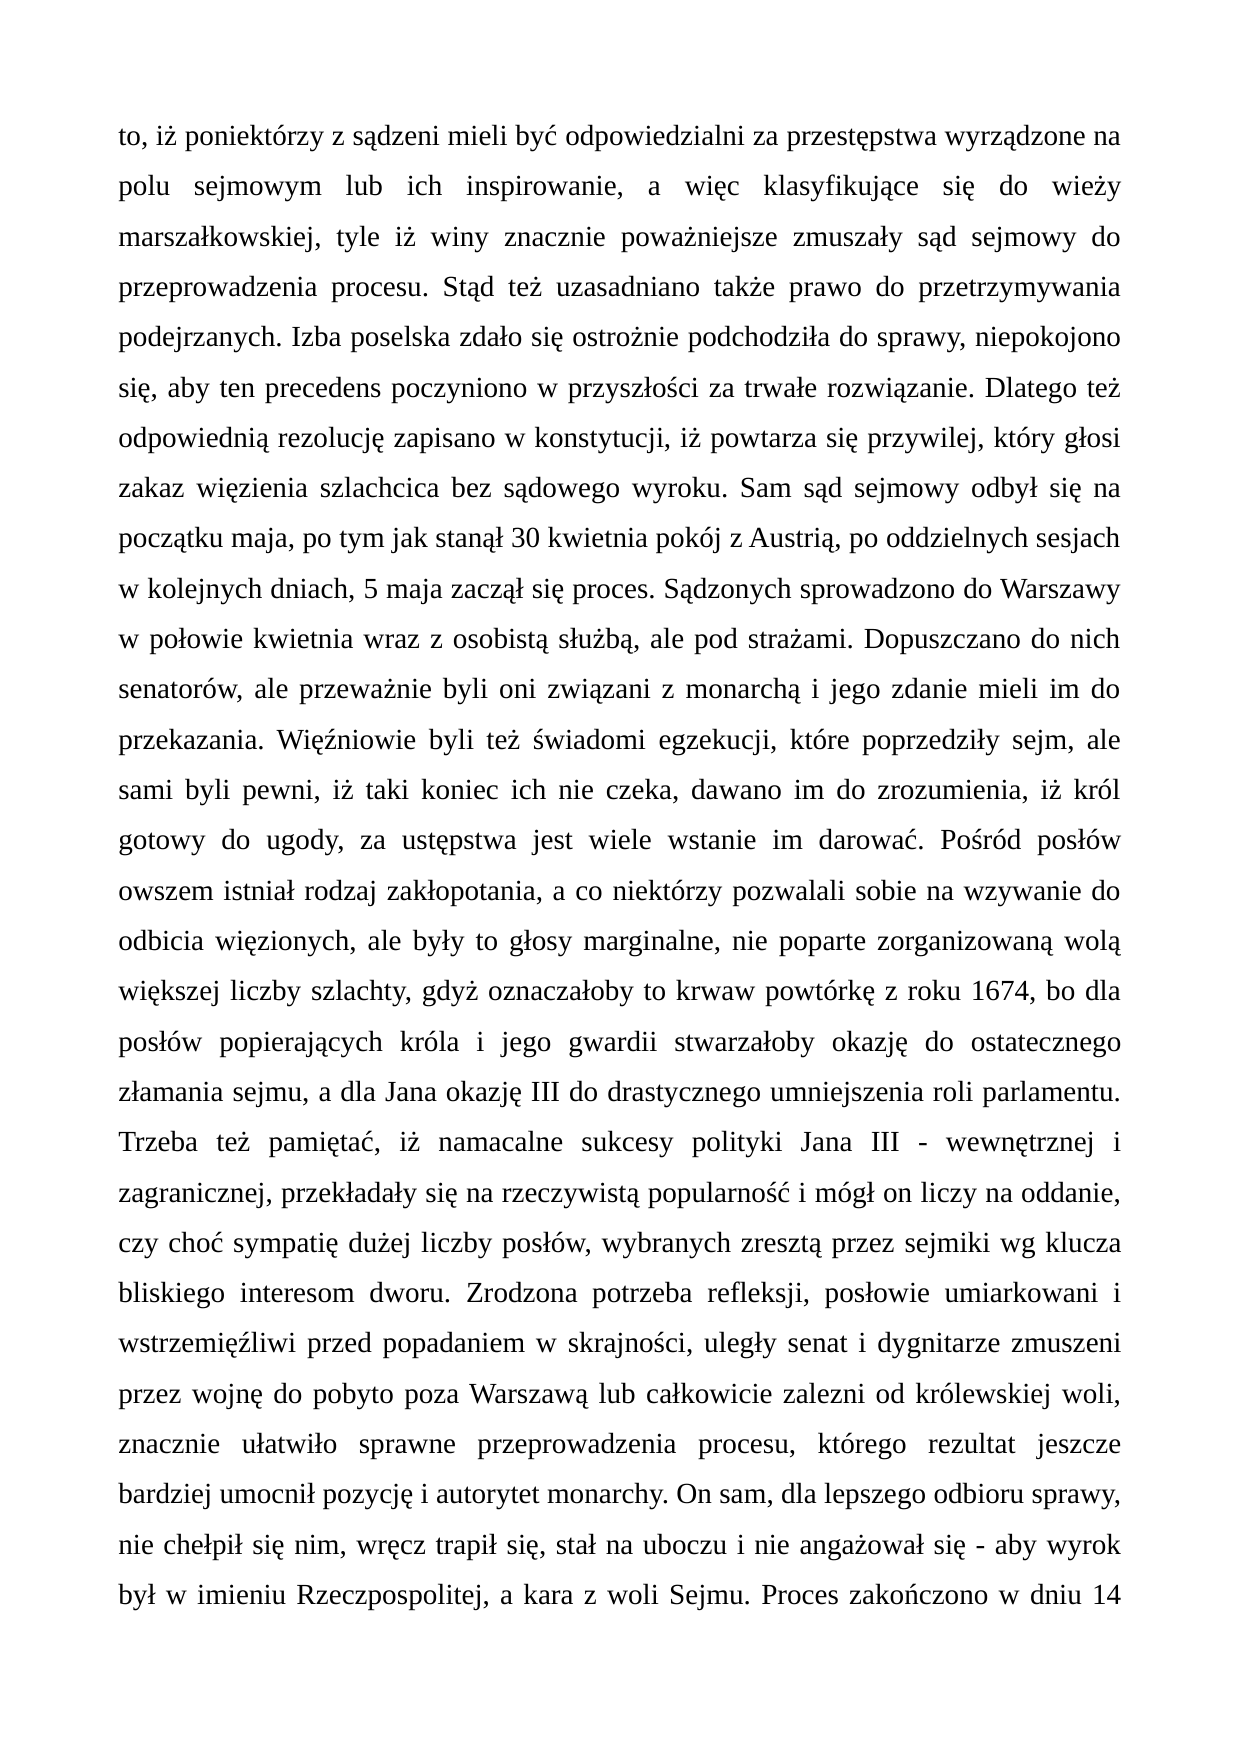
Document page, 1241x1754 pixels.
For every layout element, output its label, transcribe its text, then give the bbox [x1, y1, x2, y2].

text to, iż poniektórzy z sądzeni mieli być odpowiedzialni za przestępstwa wyrządzone na polu sejmowym lub ich inspirowanie, a więc klasyfikujące się do wieży marszałkowskiej, tyle iż winy znacznie poważniejsze zmuszały sąd sejmowy do przeprowadzenia procesu. Stąd też uzasadniano także prawo do przetrzymywania podejrzanych. Izba poselska zdało się ostrożnie podchodziła do sprawy, niepokojono się, aby ten precedens poczyniono w przyszłości za trwałe rozwiązanie. Dlatego też odpowiednią rezolucję zapisano w konstytucji, iż powtarza się przywilej, który głosi zakaz więzienia szlachcica bez sądowego wyroku. Sam sąd sejmowy odbył się na początku maja, po tym jak stanął 30 kwietnia pokój z Austrią, po oddzielnych sesjach w kolejnych dniach, 5 maja zaczął się proces. Sądzonych sprowadzono do Warszawy w połowie kwietnia wraz z osobistą służbą, ale pod strażami. Dopuszczano do nich senatorów, ale przeważnie byli oni związani z monarchą i jego zdanie mieli im do przekazania. Więźniowie byli też świadomi egzekucji, które poprzedziły sejm, ale sami byli pewni, iż taki koniec ich nie czeka, dawano im do zrozumienia, iż król gotowy do ugody, za ustępstwa jest wiele wstanie im darować. Pośród posłów owszem istniał rodzaj zakłopotania, a co niektórzy pozwalali sobie na wzywanie do odbicia więzionych, ale były to głosy marginalne, nie poparte zorganizowaną wolą większej liczby szlachty, gdyż oznaczałoby to krwaw powtórkę z roku 1674, bo dla posłów popierających króla i jego gwardii stwarzałoby okazję do ostatecznego złamania sejmu, a dla Jana okazję III do drastycznego umniejszenia roli parlamentu. Trzeba też pamiętać, iż namacalne sukcesy polityki Jana III - wewnętrznej i zagranicznej, przekładały się na rzeczywistą popularność i mógł on liczy na oddanie, czy choć sympatię dużej liczby posłów, wybranych zresztą przez sejmiki wg klucza bliskiego interesom dworu. Zrodzona potrzeba refleksji, posłowie umiarkowani i wstrzemięźliwi przed popadaniem w skrajności, uległy senat i dygnitarze zmuszeni przez wojnę do pobyto poza Warszawą lub całkowicie zalezni od królewskiej woli, znacznie ułatwiło sprawne przeprowadzenia procesu, którego rezultat jeszcze bardziej umocnił pozycję i autorytet monarchy. On sam, dla lepszego odbioru sprawy, nie chełpił się nim, wręcz trapił się, stał na uboczu i nie angażował się - aby wyrok był w imieniu Rzeczpospolitej, a kara z woli Sejmu. Proces zakończono w dniu 14 [118, 118, 1122, 1611]
